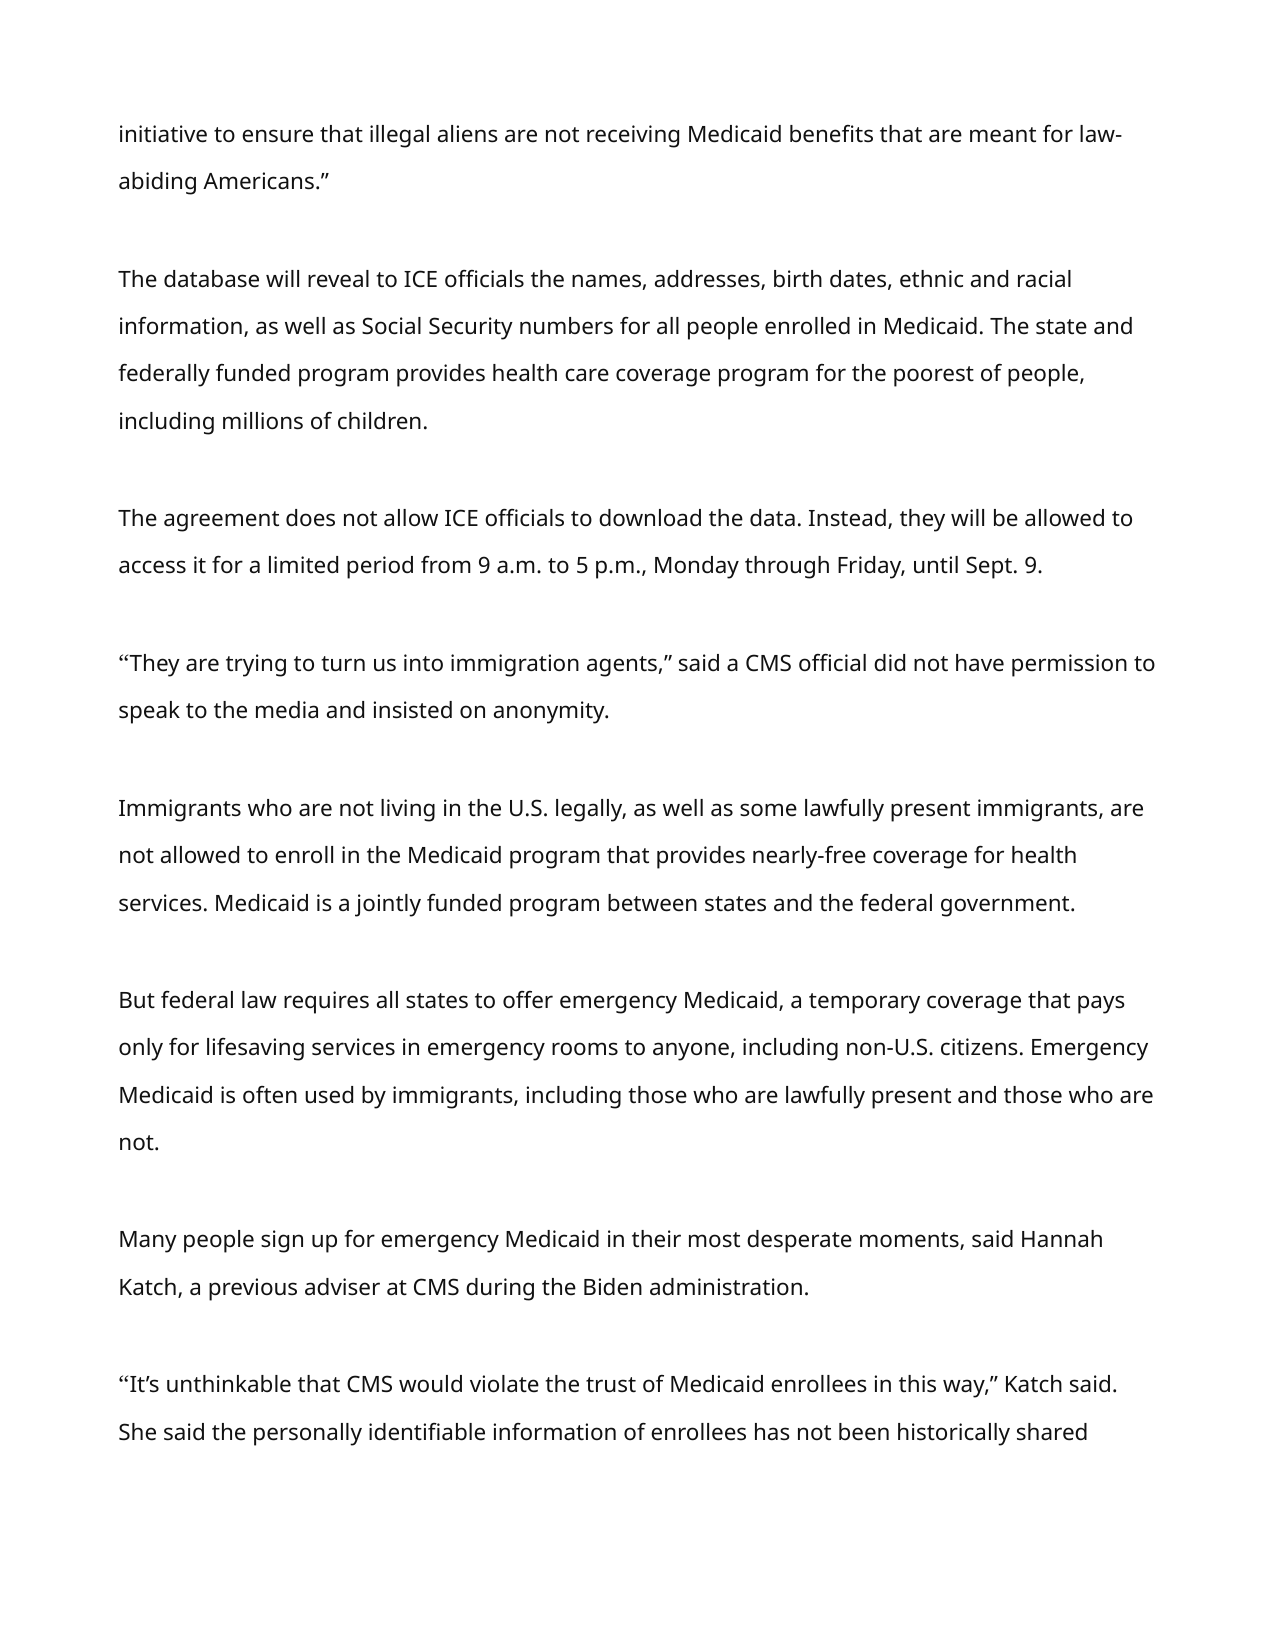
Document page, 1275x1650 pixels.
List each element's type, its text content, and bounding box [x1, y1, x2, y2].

text “They are trying to turn us into immigration agents,” said a CMS official did not have permission to speak to the media and insisted on anonymity. [118, 647, 1157, 725]
text Many people sign up for emergency Medicaid in their most desperate moments, said Hannah Katch, a previous adviser at CMS during the Biden administration. [118, 1224, 1157, 1302]
text But federal law requires all states to offer emergency Medicaid, a temporary coverage that pays only for lifesaving services in emergency rooms to anyone, including non-U.S. citizens. Emergency Medicaid is often used by immigrants, including those who are lawfully present and those who are not. [118, 984, 1157, 1157]
text The agreement does not allow ICE officials to download the data. Instead, they will be allowed to access it for a limited period from 9 a.m. to 5 p.m., Monday through Friday, until Sept. 9. [118, 502, 1157, 581]
text initiative to ensure that illegal aliens are not receiving Medicaid benefits that are meant for law-abiding Americans.” [118, 118, 1157, 196]
text The database will reveal to ICE officials the names, addresses, birth dates, ethnic and racial information, as well as Social Security numbers for all people enrolled in Medicaid. The state and federally funded program provides health care coverage program for the poorest of people, including millions of children. [118, 263, 1157, 436]
text Immigrants who are not living in the U.S. legally, as well as some lawfully present immigrants, are not allowed to enroll in the Medicaid program that provides nearly-free coverage for health services. Medicaid is a jointly funded program between states and the federal government. [118, 792, 1157, 917]
text “It’s unthinkable that CMS would violate the trust of Medicaid enrollees in this way,” Katch said. She said the personally identifiable information of enrollees has not been historically shared [118, 1369, 1157, 1447]
